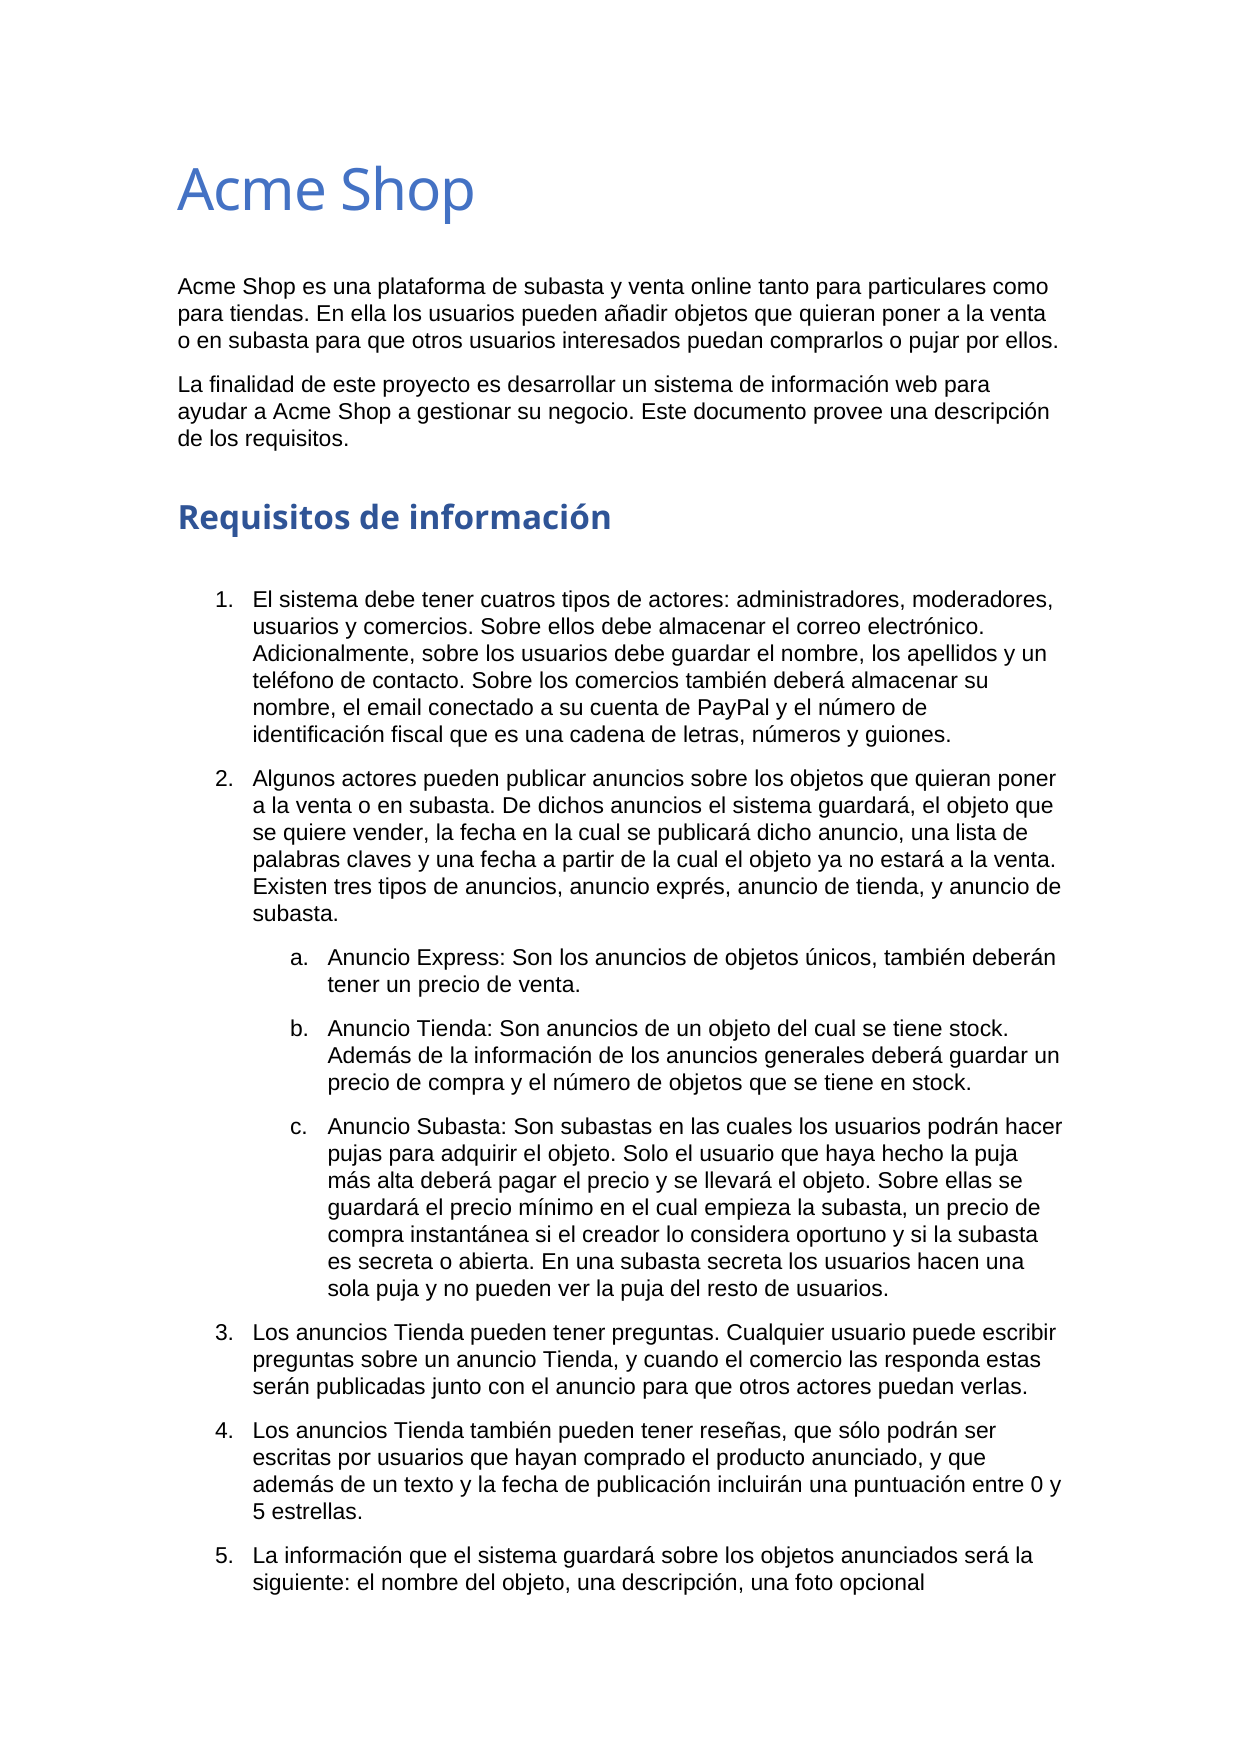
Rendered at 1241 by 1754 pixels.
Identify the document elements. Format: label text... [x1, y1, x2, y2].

list Los anuncios Tienda también pueden tener reseñas, que sólo podrán ser escritas por usuarios que hayan comprado el producto anunciado, y que además de un texto y la fecha de publicación incluirán una puntuación entre 0 y 5 estrellas. [215, 1417, 1063, 1524]
text Acme Shop es una plataforma de subasta y venta online tanto para particulares como para tiendas. En ella los usuarios pueden añadir objetos que quieran poner a la venta o en subasta para que otros usuarios interesados puedan comprarlos o pujar por ellos. [177, 273, 1063, 353]
subtitle Requisitos de información [177, 493, 1063, 539]
list La información que el sistema guardará sobre los objetos anunciados será la siguiente: el nombre del objeto, una descripción, una foto opcional [215, 1542, 1063, 1595]
list Anuncio Express: Son los anuncios de objetos únicos, también deberán tener un precio de venta. [290, 944, 1063, 997]
text Acme Shop [177, 148, 1063, 227]
list El sistema debe tener cuatros tipos de actores: administradores, moderadores, usuarios y comercios. Sobre ellos debe almacenar el correo electrónico. Adicionalmente, sobre los usuarios debe guardar el nombre, los apellidos y un teléfono de contacto. Sobre los comercios también deberá almacenar su nombre, el email conectado a su cuenta de PayPal y el número de identificación fiscal que es una cadena de letras, números y guiones. [215, 586, 1063, 747]
text La finalidad de este proyecto es desarrollar un sistema de información web para ayudar a Acme Shop a gestionar su negocio. Este documento provee una descripción de los requisitos. [177, 371, 1063, 451]
list Los anuncios Tienda pueden tener preguntas. Cualquier usuario puede escribir preguntas sobre un anuncio Tienda, y cuando el comercio las responda estas serán publicadas junto con el anuncio para que otros actores puedan verlas. [215, 1319, 1063, 1399]
list Anuncio Tienda: Son anuncios de un objeto del cual se tiene stock. Además de la información de los anuncios generales deberá guardar un precio de compra y el número de objetos que se tiene en stock. [290, 1015, 1063, 1095]
list Algunos actores pueden publicar anuncios sobre los objetos que quieran poner a la venta o en subasta. De dichos anuncios el sistema guardará, el objeto que se quiere vender, la fecha en la cual se publicará dicho anuncio, una lista de palabras claves y una fecha a partir de la cual el objeto ya no estará a la venta. Existen tres tipos de anuncios, anuncio exprés, anuncio de tienda, y anuncio de subasta. [215, 765, 1063, 927]
list Anuncio Subasta: Son subastas en las cuales los usuarios podrán hacer pujas para adquirir el objeto. Solo el usuario que haya hecho la puja más alta deberá pagar el precio y se llevará el objeto. Sobre ellas se guardará el precio mínimo en el cual empieza la subasta, un precio de compra instantánea si el creador lo considera oportuno y si la subasta es secreta o abierta. En una subasta secreta los usuarios hacen una sola puja y no pueden ver la puja del resto de usuarios. [290, 1113, 1063, 1302]
